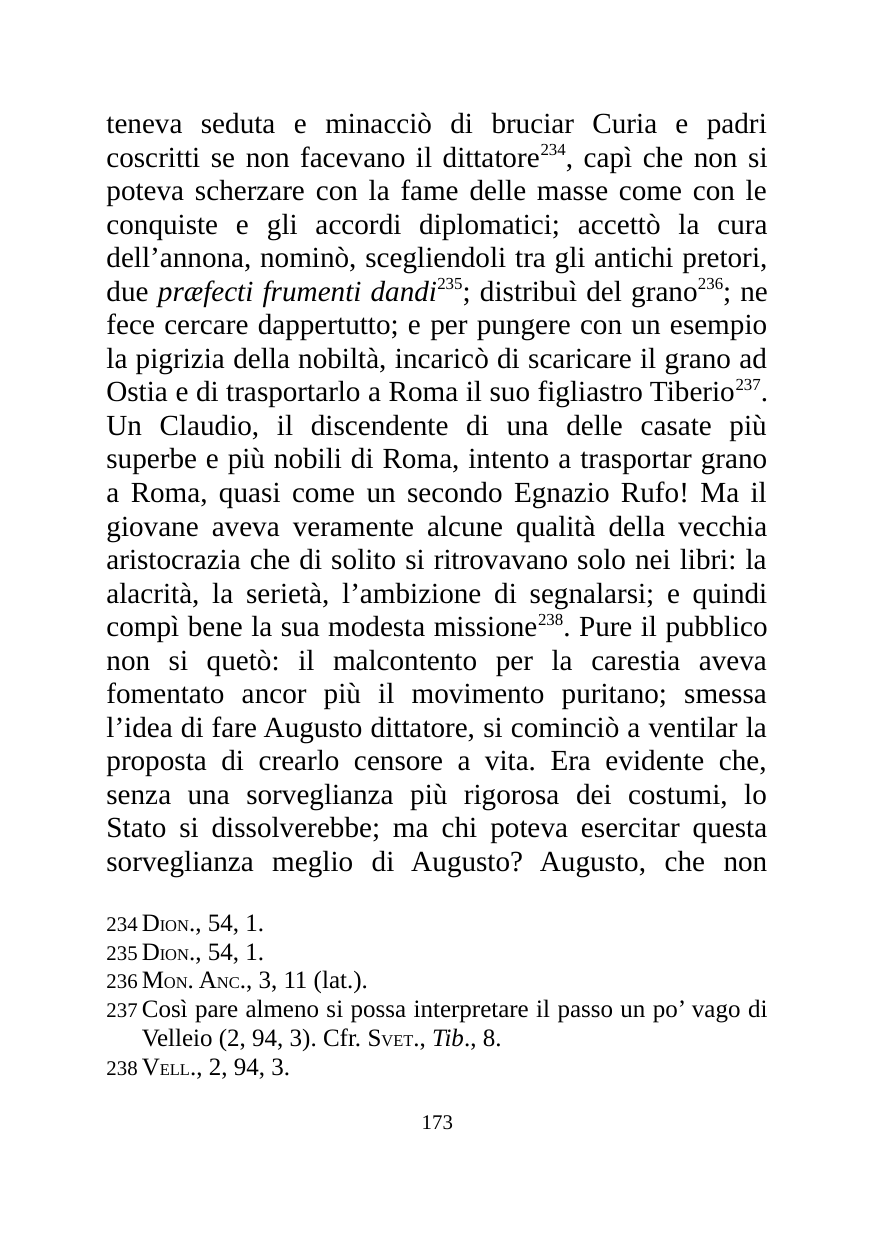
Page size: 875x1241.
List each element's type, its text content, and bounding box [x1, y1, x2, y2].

text teneva seduta e minacciò di bruciar Curia e padri coscritti se non facevano il dittatore, capì che non si poteva scherzare con la fame delle masse come con le conquiste e gli accordi diplomatici; accettò la cura dell’annona, nominò, scegliendoli tra gli antichi pretori, due præfecti frumenti dandi; distribuì del grano; ne fece cercare dappertutto; e per pungere con un esempio la pigrizia della nobiltà, incaricò di scaricare il grano ad Ostia e di trasportarlo a Roma il suo figliastro Tiberio. Un Claudio, il discendente di una delle casate più superbe e più nobili di Roma, intento a trasportar grano a Roma, quasi come un secondo Egnazio Rufo! Ma il giovane aveva veramente alcune qualità della vecchia aristocrazia che di solito si ritrovavano solo nei libri: la alacrità, la serietà, l’ambizione di segnalarsi; e quindi compì bene la sua modesta missione. Pure il pubblico non si quetò: il malcontento per la carestia aveva fomentato ancor più il movimento puritano; smessa l’idea di fare Augusto dittatore, si cominciò a ventilar la proposta di crearlo censore a vita. Era evidente che, senza una sorveglianza più rigorosa dei costumi, lo Stato si dissolverebbe; ma chi poteva esercitar questa sorveglianza meglio di Augusto? Augusto, che non [106, 106, 768, 878]
text Dion., 54, 1. [106, 908, 768, 937]
text Dion., 54, 1. [106, 937, 768, 965]
text Così pare almeno si possa interpretare il passo un po’ vago di Velleio (2, 94, 3). Cfr. Svet., Tib., 8. [106, 994, 768, 1052]
text Mon. Anc., 3, 11 (lat.). [106, 965, 768, 994]
text Vell., 2, 94, 3. [106, 1052, 768, 1080]
